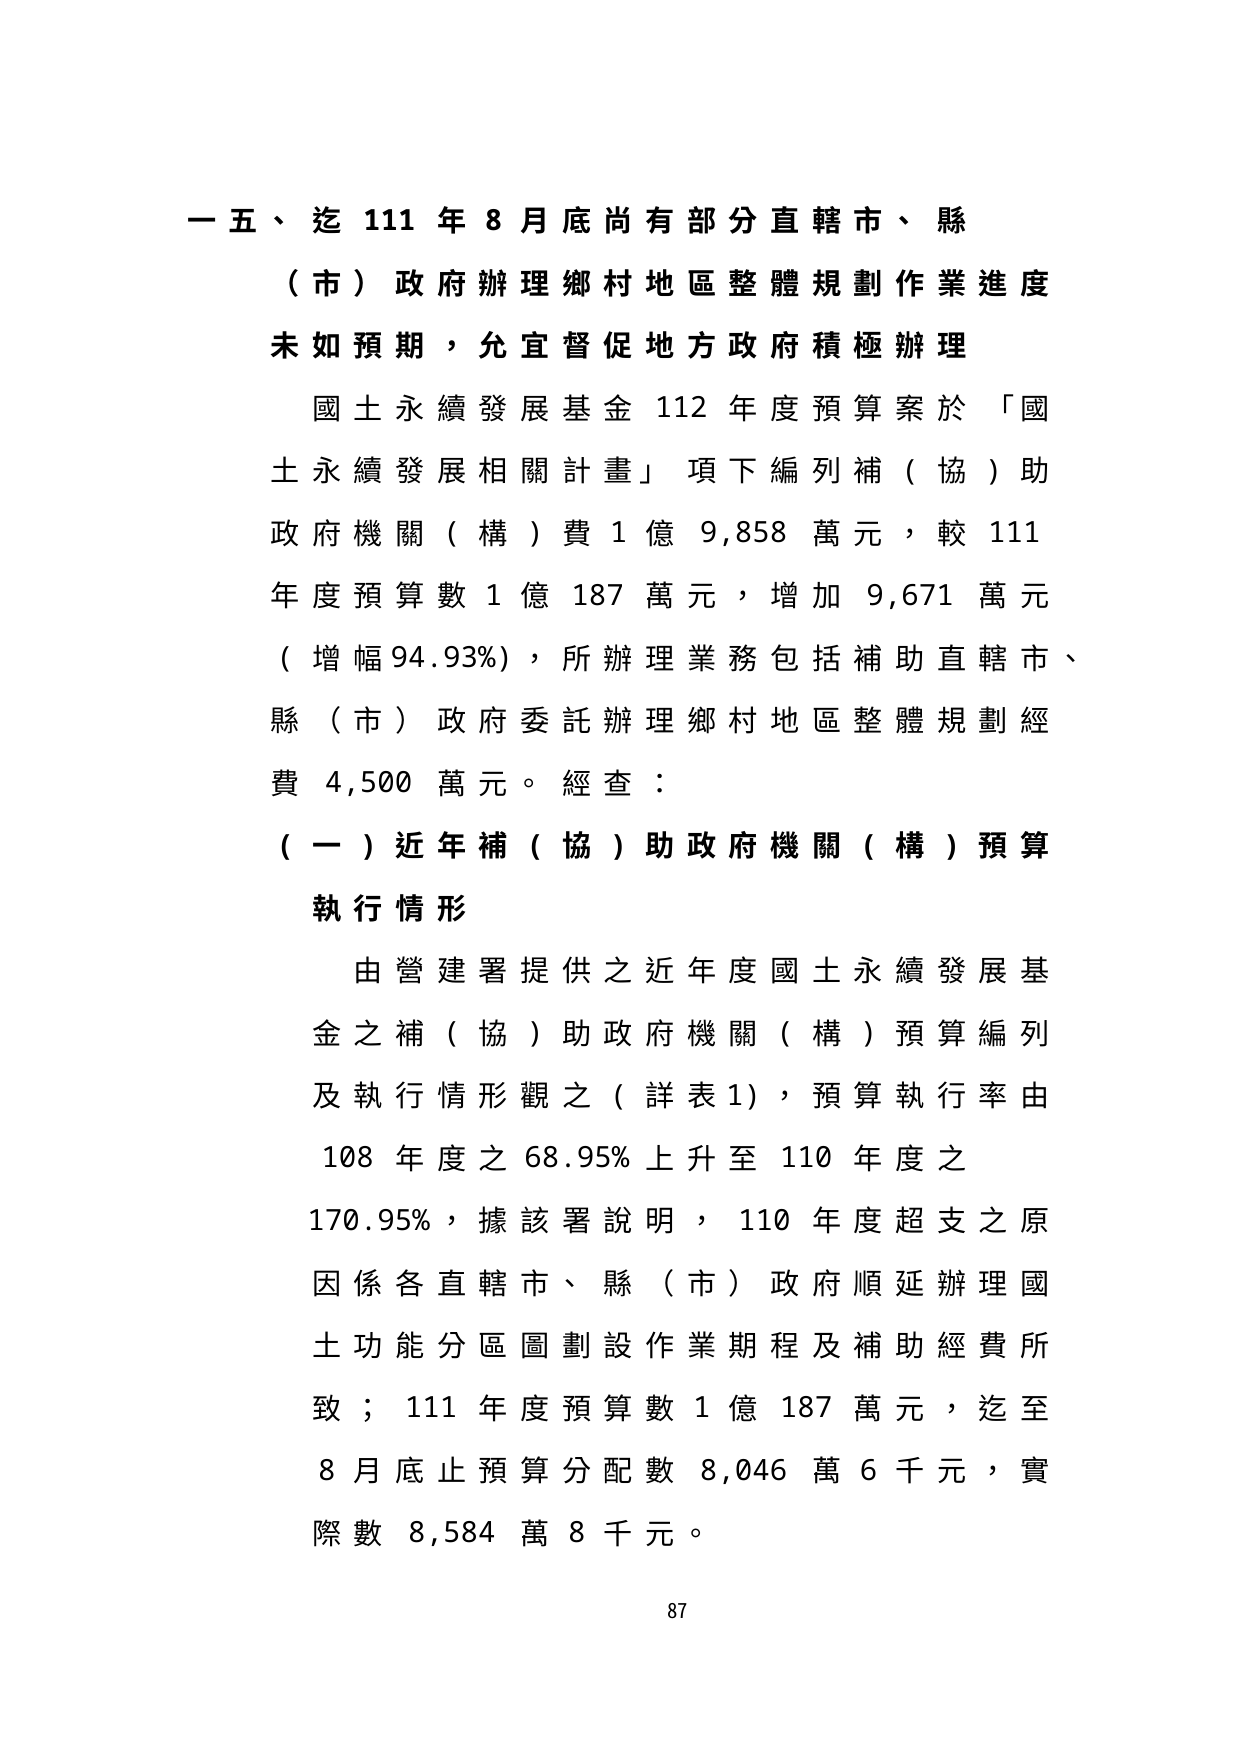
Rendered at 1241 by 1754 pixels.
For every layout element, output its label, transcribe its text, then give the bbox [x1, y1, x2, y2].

text 國土永續發展基金112年度預算案於「國土永續發展相關計畫」項下編列補(協)助政府機關(構)費1億9,858萬元，較111年度預算數1億187萬元，增加9,671萬元(增幅94.93%)，所辦理業務包括補助直轄市、縣（市）政府委託辦理鄉村地區整體規劃經費4,500萬元。經查： [240, 365, 1056, 802]
text 由營建署提供之近年度國土永續發展基金之補(協)助政府機關(構)預算編列及執行情形觀之(詳表1)，預算執行率由108年度之68.95%上升至110年度之170.95%，據該署說明，110年度超支之原因係各直轄市、縣（市）政府順延辦理國土功能分區圖劃設作業期程及補助經費所致；111年度預算數1億187萬元，迄至8月底止預算分配數8,046萬6千元，實際數8,584萬8千元。 [269, 927, 1056, 1552]
text (一)近年補(協)助政府機關(構)預算執行情形 [240, 802, 1056, 927]
text 一五、迄111年8月底尚有部分直轄市、縣（市）政府辦理鄉村地區整體規劃作業進度未如預期，允宜督促地方政府積極辦理 [181, 177, 1056, 365]
